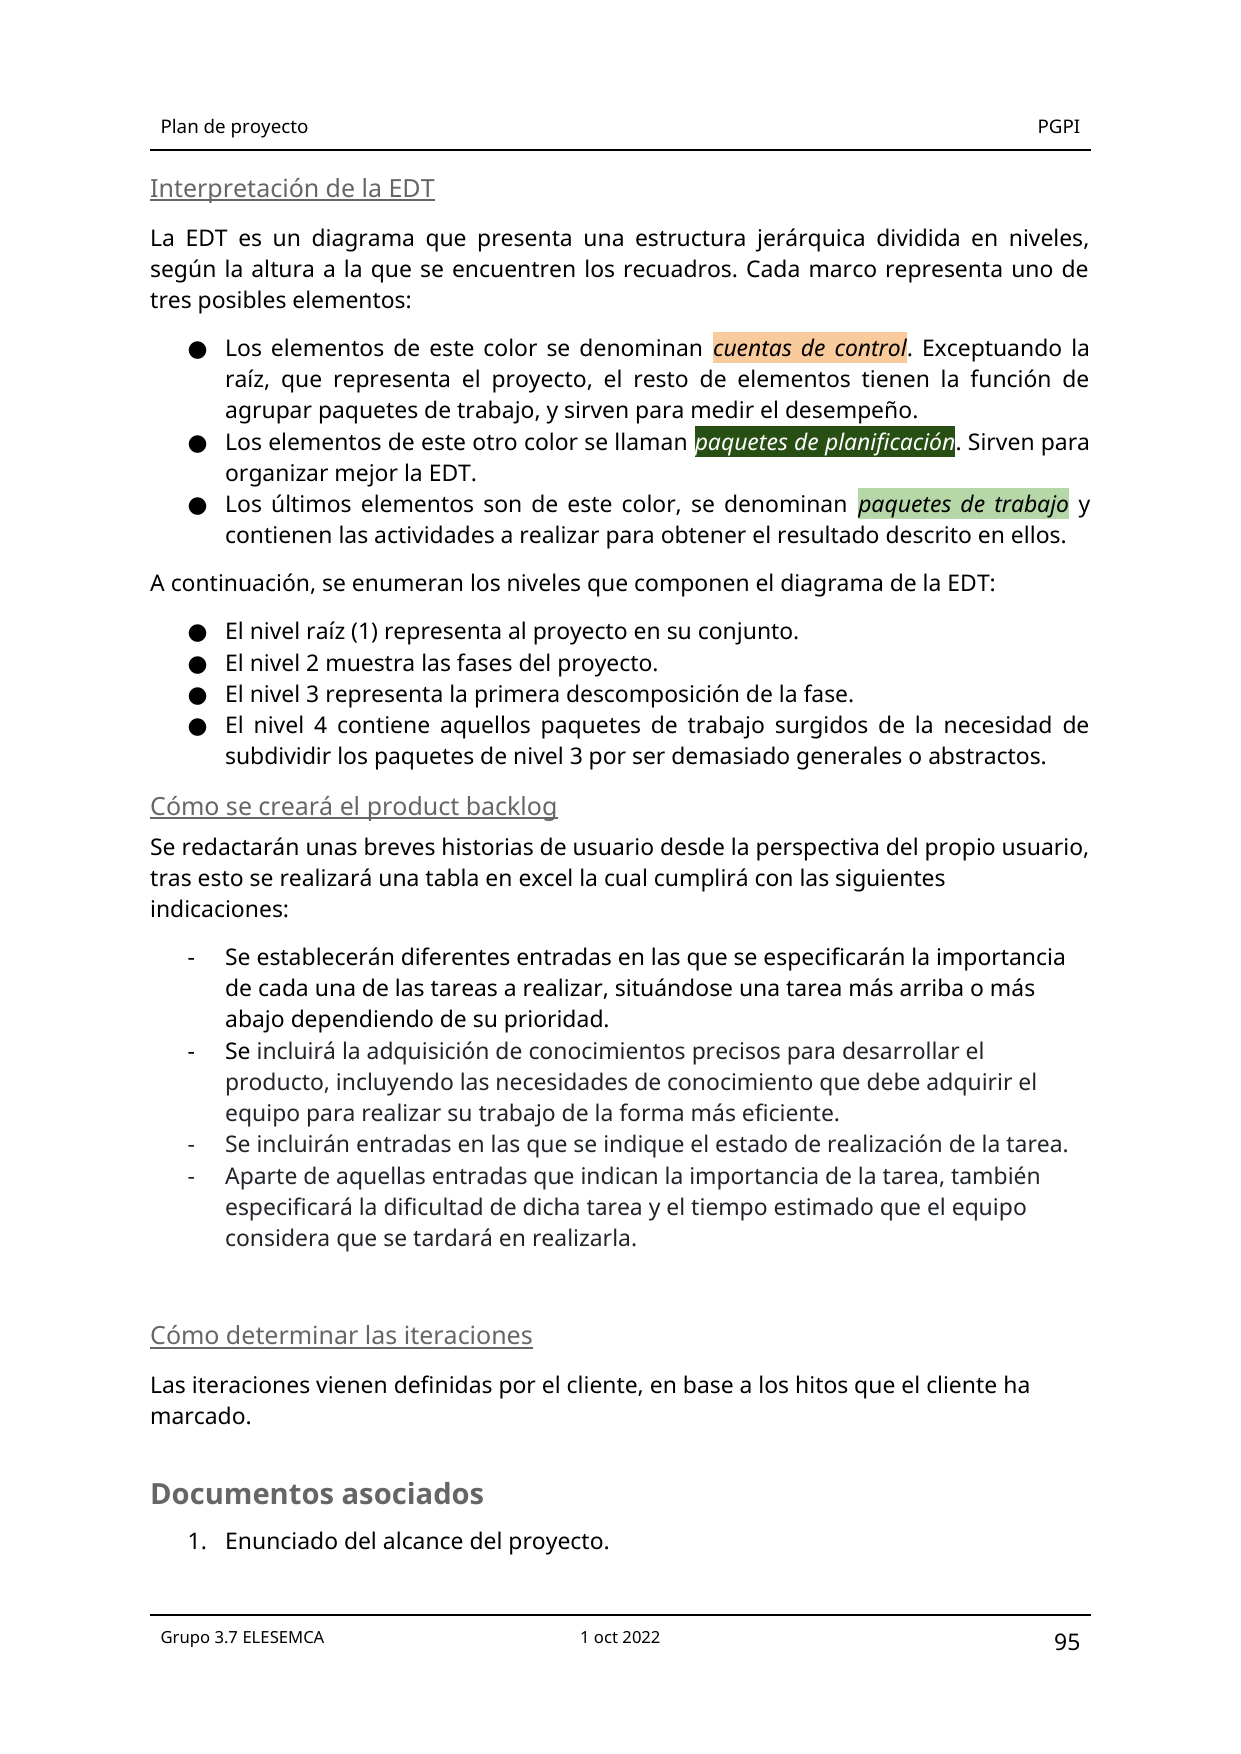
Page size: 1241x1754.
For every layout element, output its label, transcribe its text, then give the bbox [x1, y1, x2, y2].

subtitle Interpretación de la EDT [150, 171, 1090, 205]
list Enunciado del alcance del proyecto. [187, 1525, 1090, 1556]
list El nivel 2 muestra las fases del proyecto. [187, 646, 1090, 678]
subtitle Cómo se creará el product backlog [150, 788, 1090, 822]
text A continuación, se enumeran los niveles que componen el diagrama de la EDT: [150, 567, 1090, 598]
list El nivel raíz (1) representa al proyecto en su conjunto. [187, 615, 1090, 646]
list El nivel 3 representa la primera descomposición de la fase. [187, 678, 1090, 709]
subtitle Cómo determinar las iteraciones [150, 1318, 1090, 1352]
list Los elementos de este color se denominan cuentas de control. Exceptuando la raíz, que representa el proyecto, el resto de elementos tienen la función de agrupar paquetes de trabajo, y sirven para medir el desempeño. [187, 332, 1090, 426]
subtitle Documentos asociados [150, 1473, 1090, 1513]
list Se incluirá la adquisición de conocimientos precisos para desarrollar el producto, incluyendo las necesidades de conocimiento que debe adquirir el equipo para realizar su trabajo de la forma más eficiente. [187, 1035, 1090, 1128]
list Los elementos de este otro color se llaman paquetes de planificación. Sirven para organizar mejor la EDT. [187, 426, 1090, 488]
text La EDT es un diagrama que presenta una estructura jerárquica dividida en niveles, según la altura a la que se encuentren los recuadros. Cada marco representa uno de tres posibles elementos: [150, 221, 1090, 315]
list Se incluirán entradas en las que se indique el estado de realización de la tarea. [187, 1128, 1090, 1160]
list Aparte de aquellas entradas que indican la importancia de la tarea, también especificará la dificultad de dicha tarea y el tiempo estimado que el equipo considera que se tardará en realizarla. [187, 1160, 1090, 1253]
text Se redactarán unas breves historias de usuario desde la perspectiva del propio usuario, tras esto se realizará una tabla en excel la cual cumplirá con las siguientes indicaciones: [150, 831, 1090, 924]
list Se establecerán diferentes entradas en las que se especificarán la importancia de cada una de las tareas a realizar, situándose una tarea más arriba o más abajo dependiendo de su prioridad. [187, 941, 1090, 1035]
list El nivel 4 contiene aquellos paquetes de trabajo surgidos de la necesidad de subdividir los paquetes de nivel 3 por ser demasiado generales o abstractos. [187, 709, 1090, 771]
list Los últimos elementos son de este color, se denominan paquetes de trabajo y contienen las actividades a realizar para obtener el resultado descrito en ellos. [187, 488, 1090, 551]
text Las iteraciones vienen definidas por el cliente, en base a los hitos que el cliente ha marcado. [150, 1369, 1090, 1431]
